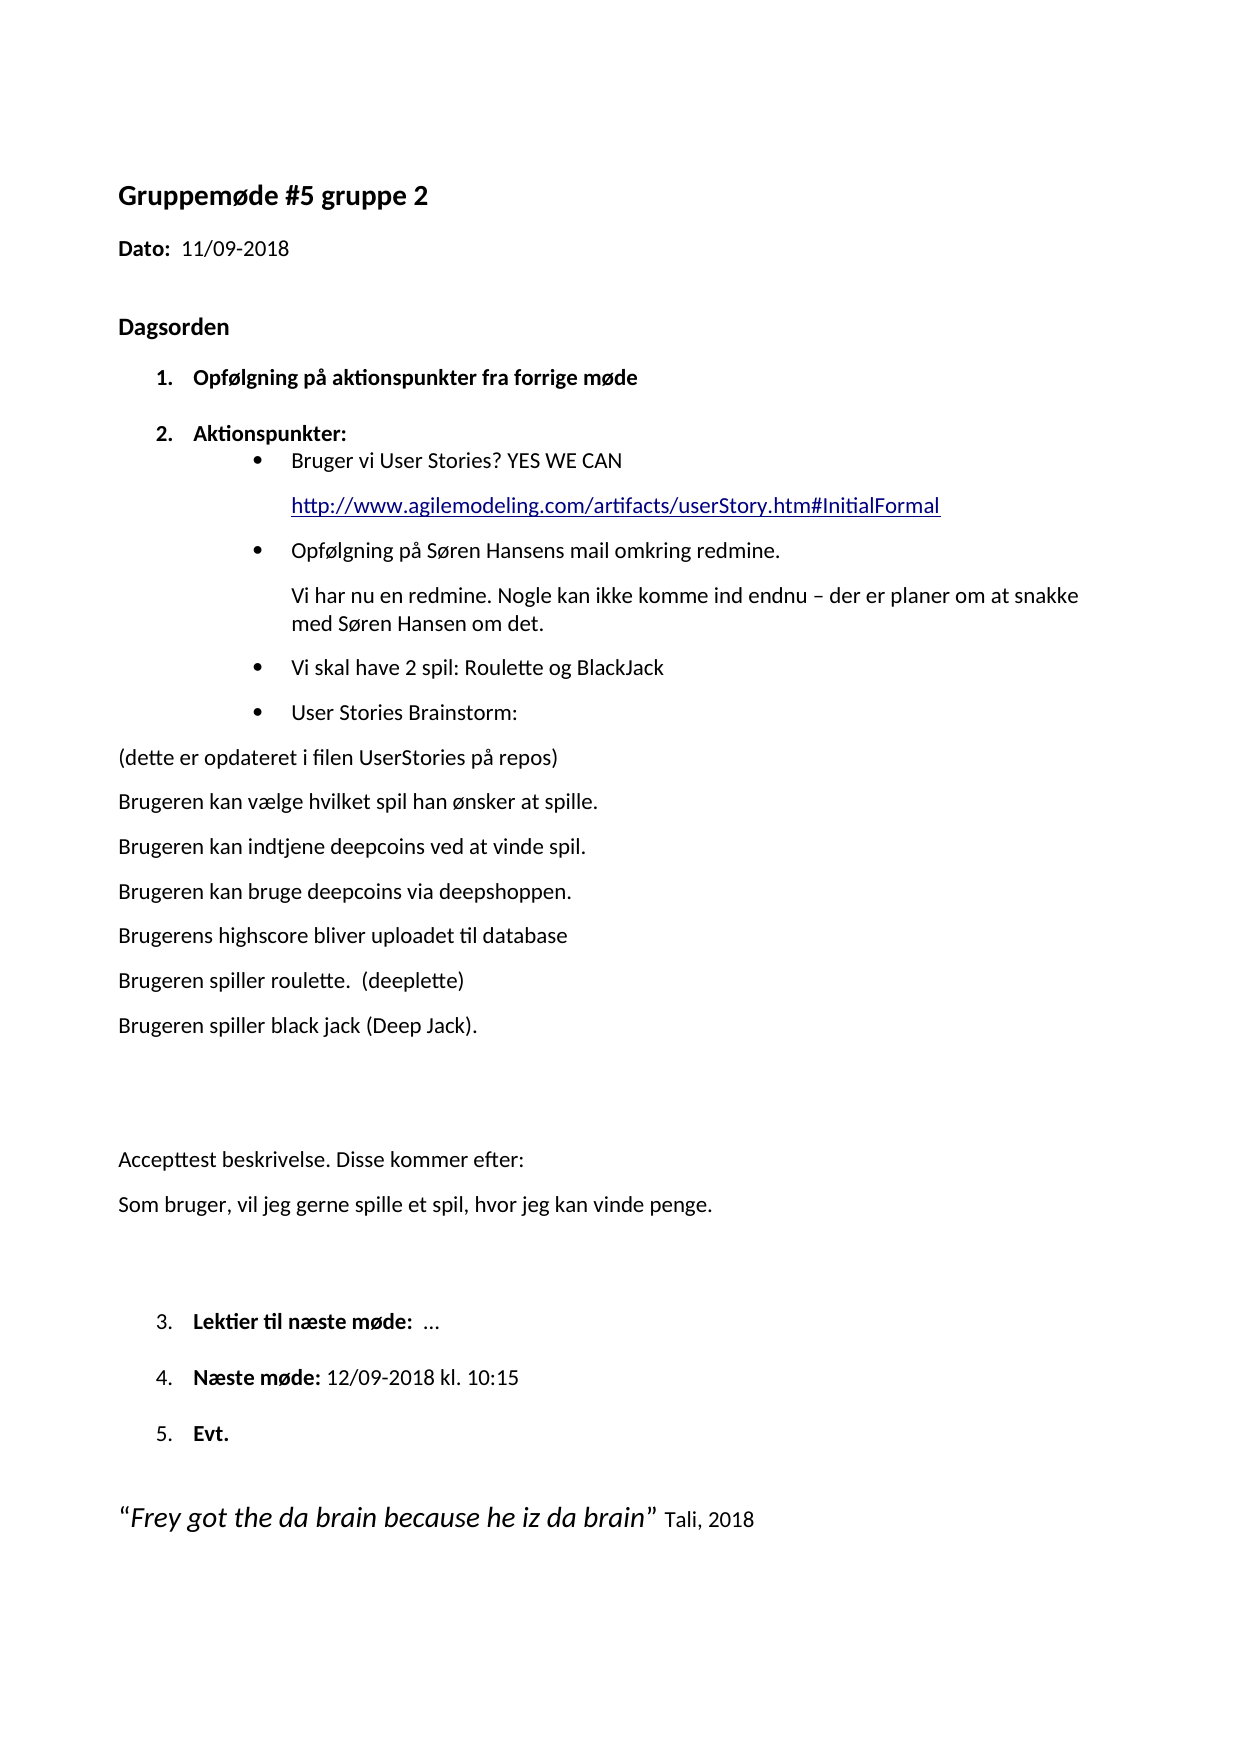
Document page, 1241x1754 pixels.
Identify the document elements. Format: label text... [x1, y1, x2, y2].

list Vi skal have 2 spil: Roulette og BlackJack [253, 653, 1122, 681]
list Evt. [156, 1419, 1122, 1447]
text Dagsorden [118, 311, 1122, 342]
list User Stories Brainstorm: [253, 698, 1122, 726]
text Dato: 11/09-2018 [118, 234, 1122, 262]
list Aktionspunkter: [156, 419, 1122, 447]
text Brugeren spiller roulette. (deeplette) [118, 966, 1122, 994]
text Accepttest beskrivelse. Disse kommer efter: [118, 1145, 1122, 1173]
list Vi har nu en redmine. Nogle kan ikke komme ind endnu – der er planer om at snakke med Søren Hansen om det. [291, 581, 1122, 637]
list http://www.agilemodeling.com/artifacts/userStory.htm#InitialFormal [291, 491, 1122, 519]
text Som bruger, vil jeg gerne spille et spil, hvor jeg kan vinde penge. [118, 1190, 1122, 1218]
text Brugeren spiller black jack (Deep Jack). [118, 1011, 1122, 1039]
list Opfølgning på aktionspunkter fra forrige møde [156, 363, 1122, 391]
list Næste møde: 12/09-2018 kl. 10:15 [156, 1363, 1122, 1391]
list Opfølgning på Søren Hansens mail omkring redmine. [253, 536, 1122, 564]
text Brugeren kan indtjene deepcoins ved at vinde spil. [118, 832, 1122, 860]
text (dette er opdateret i filen UserStories på repos) [118, 743, 1122, 771]
list Lektier til næste møde: … [156, 1307, 1122, 1335]
text Gruppemøde #5 gruppe 2 [118, 177, 1122, 213]
text “Frey got the da brain because he iz da brain” Tali, 2018 [118, 1499, 1122, 1535]
text Brugerens highscore bliver uploadet til database [118, 922, 1122, 949]
list Bruger vi User Stories? YES WE CAN [253, 447, 1122, 475]
text Brugeren kan vælge hvilket spil han ønsker at spille. [118, 787, 1122, 816]
text Brugeren kan bruge deepcoins via deepshoppen. [118, 877, 1122, 905]
